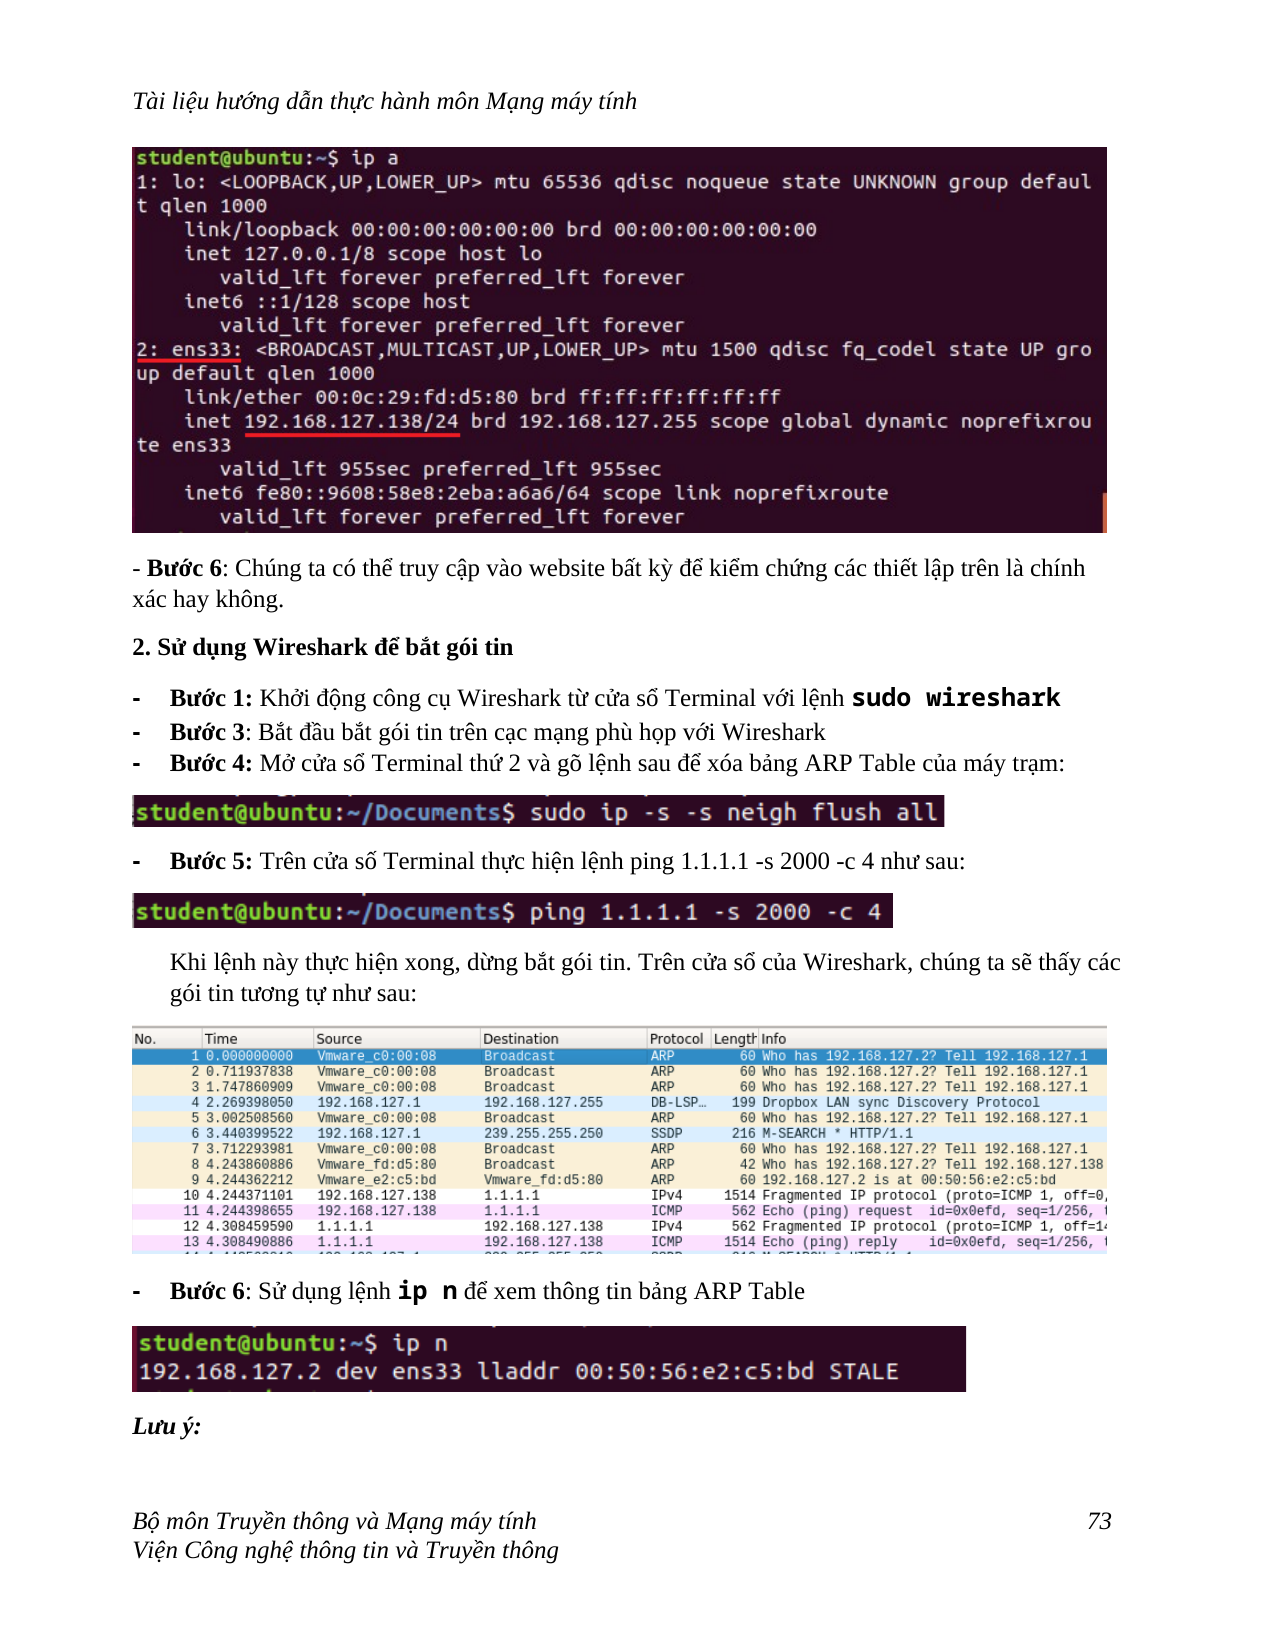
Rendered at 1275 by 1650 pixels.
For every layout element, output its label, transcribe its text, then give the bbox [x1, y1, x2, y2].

text Lưu ý: [132, 1411, 1125, 1440]
picture [132, 1025, 1107, 1254]
picture [132, 893, 893, 928]
list Bước 3: Bắt đầu bắt gói tin trên cạc mạng phù họp với Wireshark [132, 717, 1125, 746]
list Bước 5: Trên cửa số Terminal thực hiện lệnh ping 1.1.1.1 -s 2000 -c 4 như sau: [132, 846, 1125, 875]
text 2. Sử dụng Wireshark để bắt gói tin [132, 632, 1125, 661]
list Bước 4: Mở cửa sổ Terminal thứ 2 và gõ lệnh sau để xóa bảng ARP Table của máy trạm: [132, 748, 1125, 777]
text - Bước 6: Chúng ta có thể truy cập vào website bất kỳ để kiểm chứng các thiết lập trên là chính xác hay không. [132, 553, 1125, 613]
picture [132, 1326, 967, 1392]
picture [132, 147, 1107, 533]
list Khi lệnh này thực hiện xong, dừng bắt gói tin. Trên cửa sổ của Wireshark, chúng ta sẽ thấy các gói tin tương tự như sau: [169, 947, 1125, 1007]
list Bước 6: Sử dụng lệnh ip n để xem thông tin bảng ARP Table [132, 1273, 1125, 1307]
picture [132, 795, 945, 827]
list Bước 1: Khởi động công cụ Wireshark từ cửa sổ Terminal với lệnh sudo wireshark [132, 680, 1125, 714]
